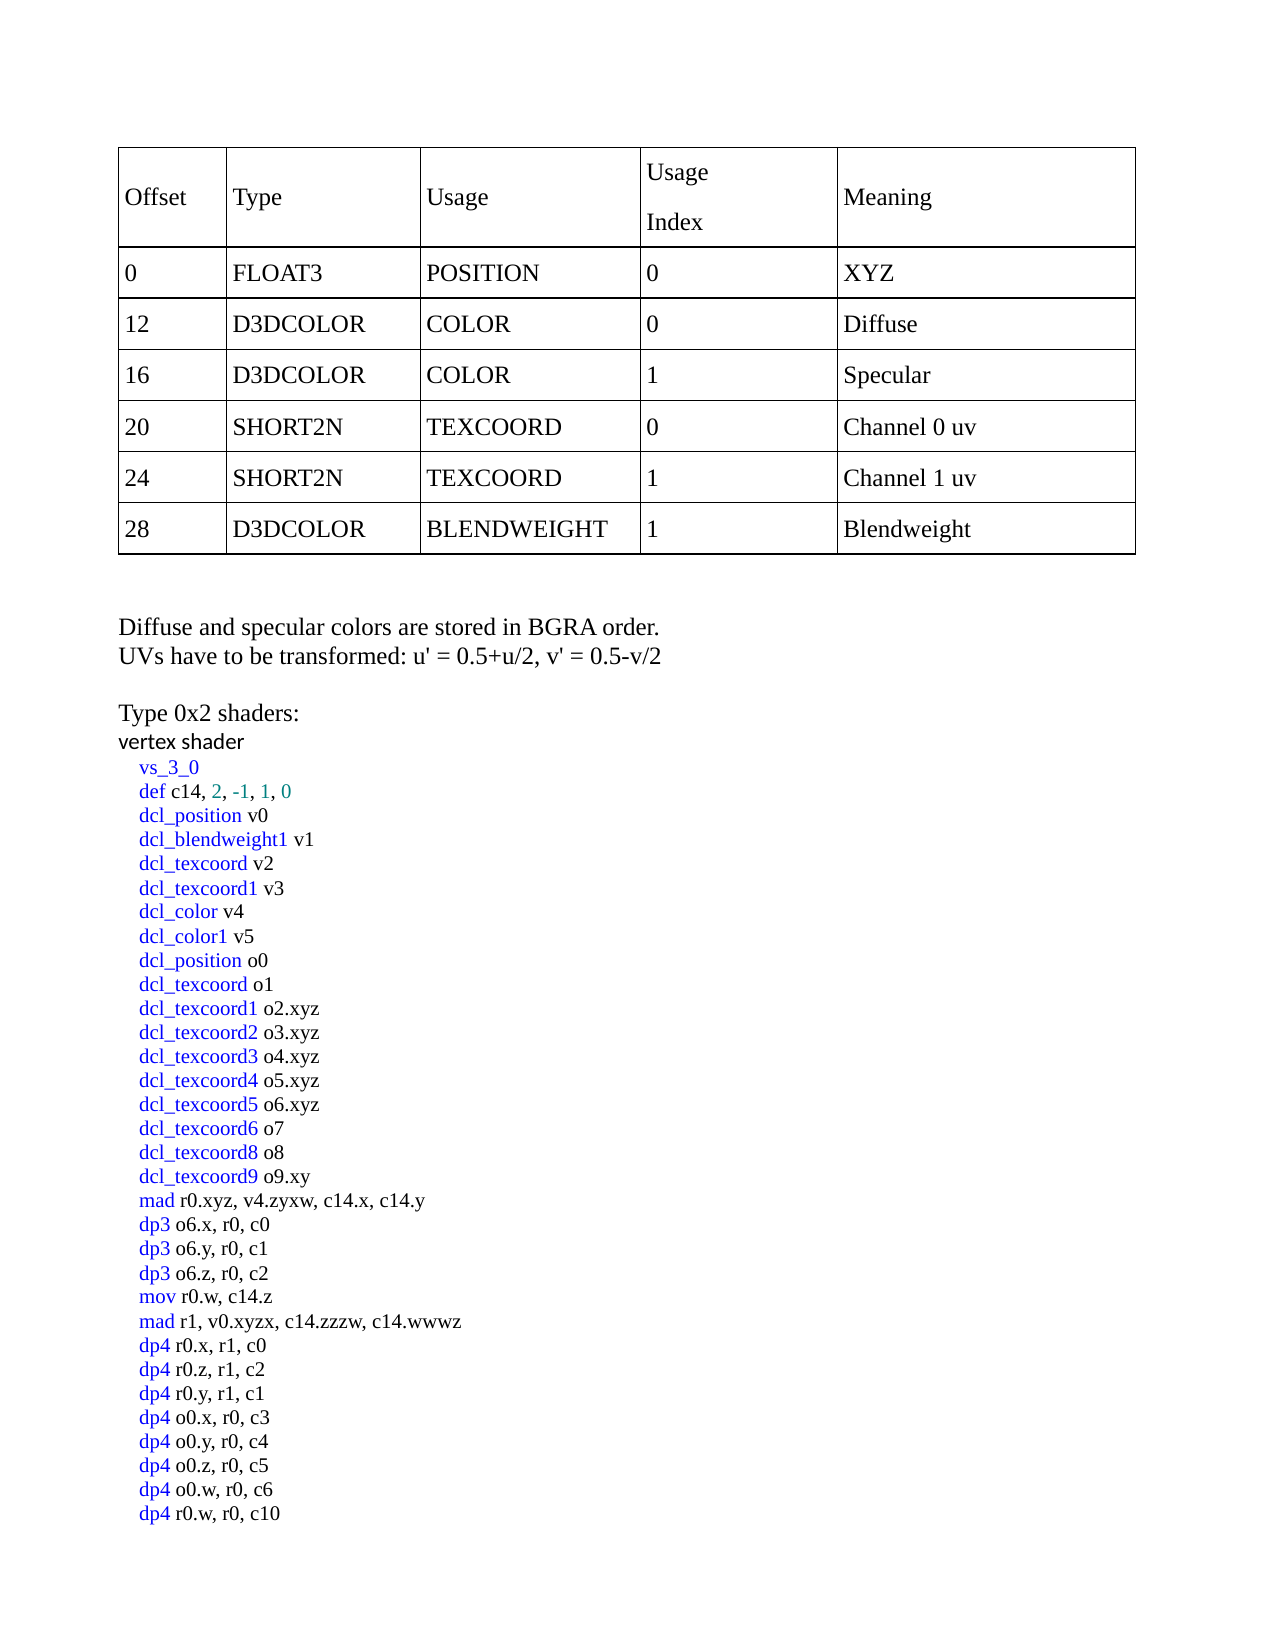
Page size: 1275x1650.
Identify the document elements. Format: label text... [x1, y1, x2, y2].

table_cell 16 [119, 350, 226, 399]
text dp4 o0.x, r0, c3 [118, 1405, 1157, 1429]
table_cell 0 [641, 401, 837, 451]
text dcl_texcoord9 o9.xy [118, 1164, 1157, 1188]
text dcl_texcoord v2 [118, 851, 1157, 875]
text dp4 r0.y, r1, c1 [118, 1381, 1157, 1405]
table_cell Channel 1 uv [838, 452, 1135, 502]
table_cell TEXCOORD [421, 401, 640, 451]
text def c14, 2, -1, 1, 0 [118, 779, 1157, 803]
text dcl_texcoord3 o4.xyz [118, 1044, 1157, 1068]
text dcl_blendweight1 v1 [118, 827, 1157, 851]
table_cell 24 [119, 452, 226, 502]
text dp4 r0.x, r1, c0 [118, 1333, 1157, 1357]
table_cell 1 [641, 452, 837, 502]
text mad r1, v0.xyzx, c14.zzzw, c14.wwwz [118, 1308, 1157, 1333]
text dp4 r0.z, r1, c2 [118, 1357, 1157, 1381]
table_cell D3DCOLOR [227, 350, 420, 399]
table_cell D3DCOLOR [227, 503, 420, 553]
table_header Usage Index [641, 148, 837, 246]
table_cell COLOR [421, 299, 640, 348]
table_cell D3DCOLOR [227, 299, 420, 348]
table_cell Blendweight [838, 503, 1135, 553]
text dcl_texcoord1 o2.xyz [118, 996, 1157, 1020]
text vertex shader [118, 727, 1157, 755]
table_cell SHORT2N [227, 401, 420, 451]
table_cell 1 [641, 503, 837, 553]
text dcl_color v4 [118, 899, 1157, 923]
text dcl_texcoord8 o8 [118, 1140, 1157, 1164]
text dp4 o0.y, r0, c4 [118, 1429, 1157, 1453]
table_cell COLOR [421, 350, 640, 399]
table_cell 0 [641, 248, 837, 297]
table_cell SHORT2N [227, 452, 420, 502]
text dcl_color1 v5 [118, 923, 1157, 948]
table_cell XYZ [838, 248, 1135, 297]
table_cell BLENDWEIGHT [421, 503, 640, 553]
table_cell Diffuse [838, 299, 1135, 348]
table_cell 1 [641, 350, 837, 399]
table_cell POSITION [421, 248, 640, 297]
table_cell FLOAT3 [227, 248, 420, 297]
text dp3 o6.y, r0, c1 [118, 1236, 1157, 1260]
text dcl_position v0 [118, 803, 1157, 827]
text dcl_texcoord4 o5.xyz [118, 1068, 1157, 1092]
table_header Offset [119, 148, 226, 246]
table_cell 20 [119, 401, 226, 451]
text dp3 o6.z, r0, c2 [118, 1260, 1157, 1284]
text UVs have to be transformed: u' = 0.5+u/2, v' = 0.5-v/2 [118, 641, 1157, 669]
table_cell 0 [119, 248, 226, 297]
table_cell 28 [119, 503, 226, 553]
table_cell 0 [641, 299, 837, 348]
text dp3 o6.x, r0, c0 [118, 1212, 1157, 1236]
text dp4 o0.z, r0, c5 [118, 1453, 1157, 1477]
text dcl_texcoord6 o7 [118, 1116, 1157, 1140]
text dp4 o0.w, r0, c6 [118, 1477, 1157, 1501]
table_header Meaning [838, 148, 1135, 246]
text dcl_texcoord2 o3.xyz [118, 1020, 1157, 1044]
text Diffuse and specular colors are stored in BGRA order. [118, 612, 1157, 641]
text Type 0x2 shaders: [118, 698, 1157, 727]
table_header Usage [421, 148, 640, 246]
table_cell 12 [119, 299, 226, 348]
text dcl_position o0 [118, 948, 1157, 972]
text mov r0.w, c14.z [118, 1284, 1157, 1308]
text vs_3_0 [118, 755, 1157, 779]
table_header Type [227, 148, 420, 246]
table_cell TEXCOORD [421, 452, 640, 502]
text dcl_texcoord5 o6.xyz [118, 1092, 1157, 1116]
table_cell Channel 0 uv [838, 401, 1135, 451]
text dp4 r0.w, r0, c10 [118, 1501, 1157, 1525]
text dcl_texcoord o1 [118, 972, 1157, 996]
text dcl_texcoord1 v3 [118, 875, 1157, 899]
text mad r0.xyz, v4.zyxw, c14.x, c14.y [118, 1188, 1157, 1212]
table_cell Specular [838, 350, 1135, 399]
